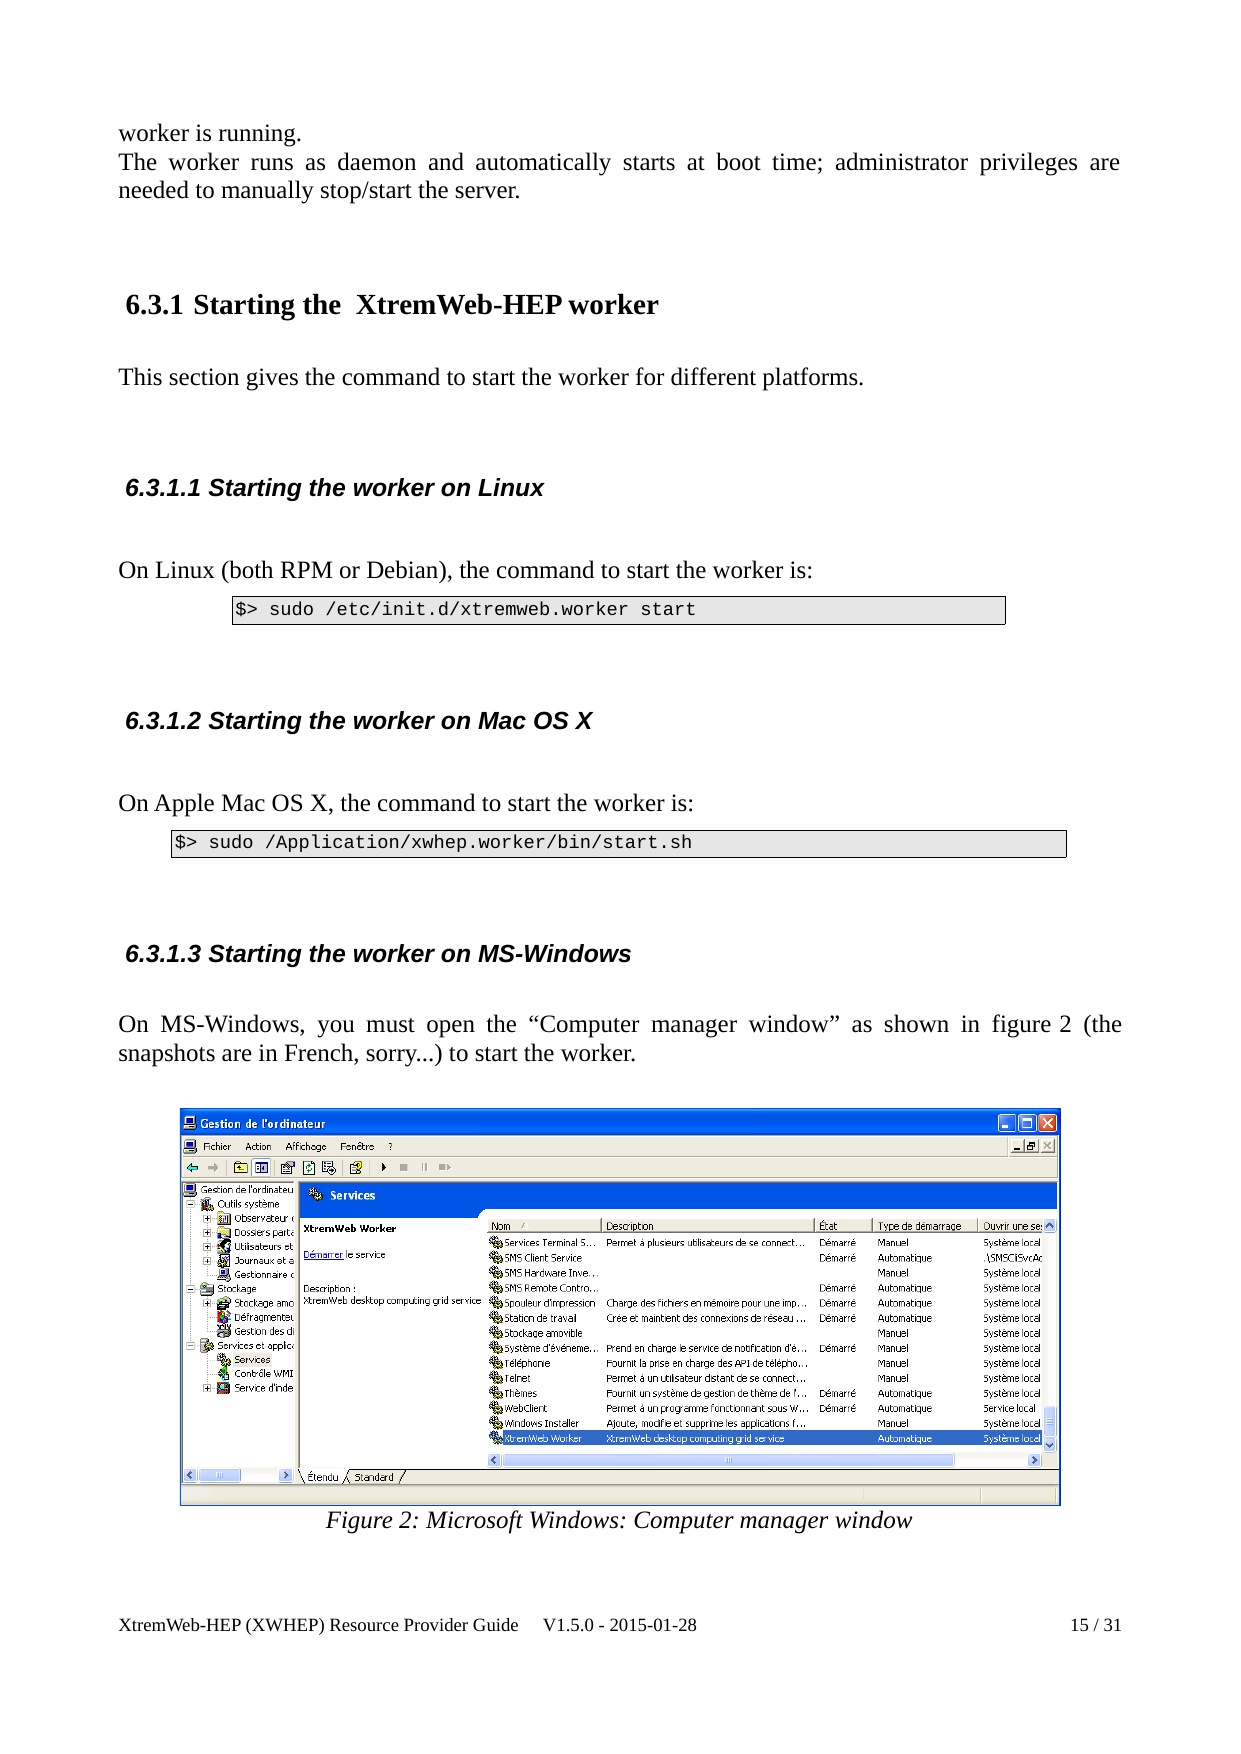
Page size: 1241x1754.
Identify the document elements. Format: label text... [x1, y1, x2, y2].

text The worker runs as daemon and automatically starts at boot time; administrator privileges are needed to manually stop/start the server. [118, 147, 1122, 204]
subtitle Starting the worker on MS-Windows [118, 939, 1122, 968]
subtitle Starting the worker on Linux [118, 473, 1122, 501]
text $> sudo /Application/xwhep.worker/bin/start.sh [172, 831, 1066, 857]
text worker is running. [118, 118, 1122, 147]
picture [179, 1108, 1061, 1506]
text $> sudo /etc/init.d/xtremweb.worker start [233, 597, 1005, 624]
text On Apple Mac OS X, the command to start the worker is: [118, 788, 1122, 817]
text On MS-Windows, you must open the “Computer manager window” as shown in figure 2 (the snapshots are in French, sorry...) to start the worker. [118, 1009, 1122, 1067]
text On Linux (both RPM or Debian), the command to start the worker is: [118, 555, 1122, 584]
text Figure 2: Microsoft Windows: Computer manager window [179, 1506, 1061, 1534]
subtitle Starting the worker on Mac OS X [118, 706, 1122, 735]
subtitle Starting the XtremWeb-HEP worker [118, 287, 1122, 320]
text This section gives the command to start the worker for different platforms. [118, 362, 1122, 390]
